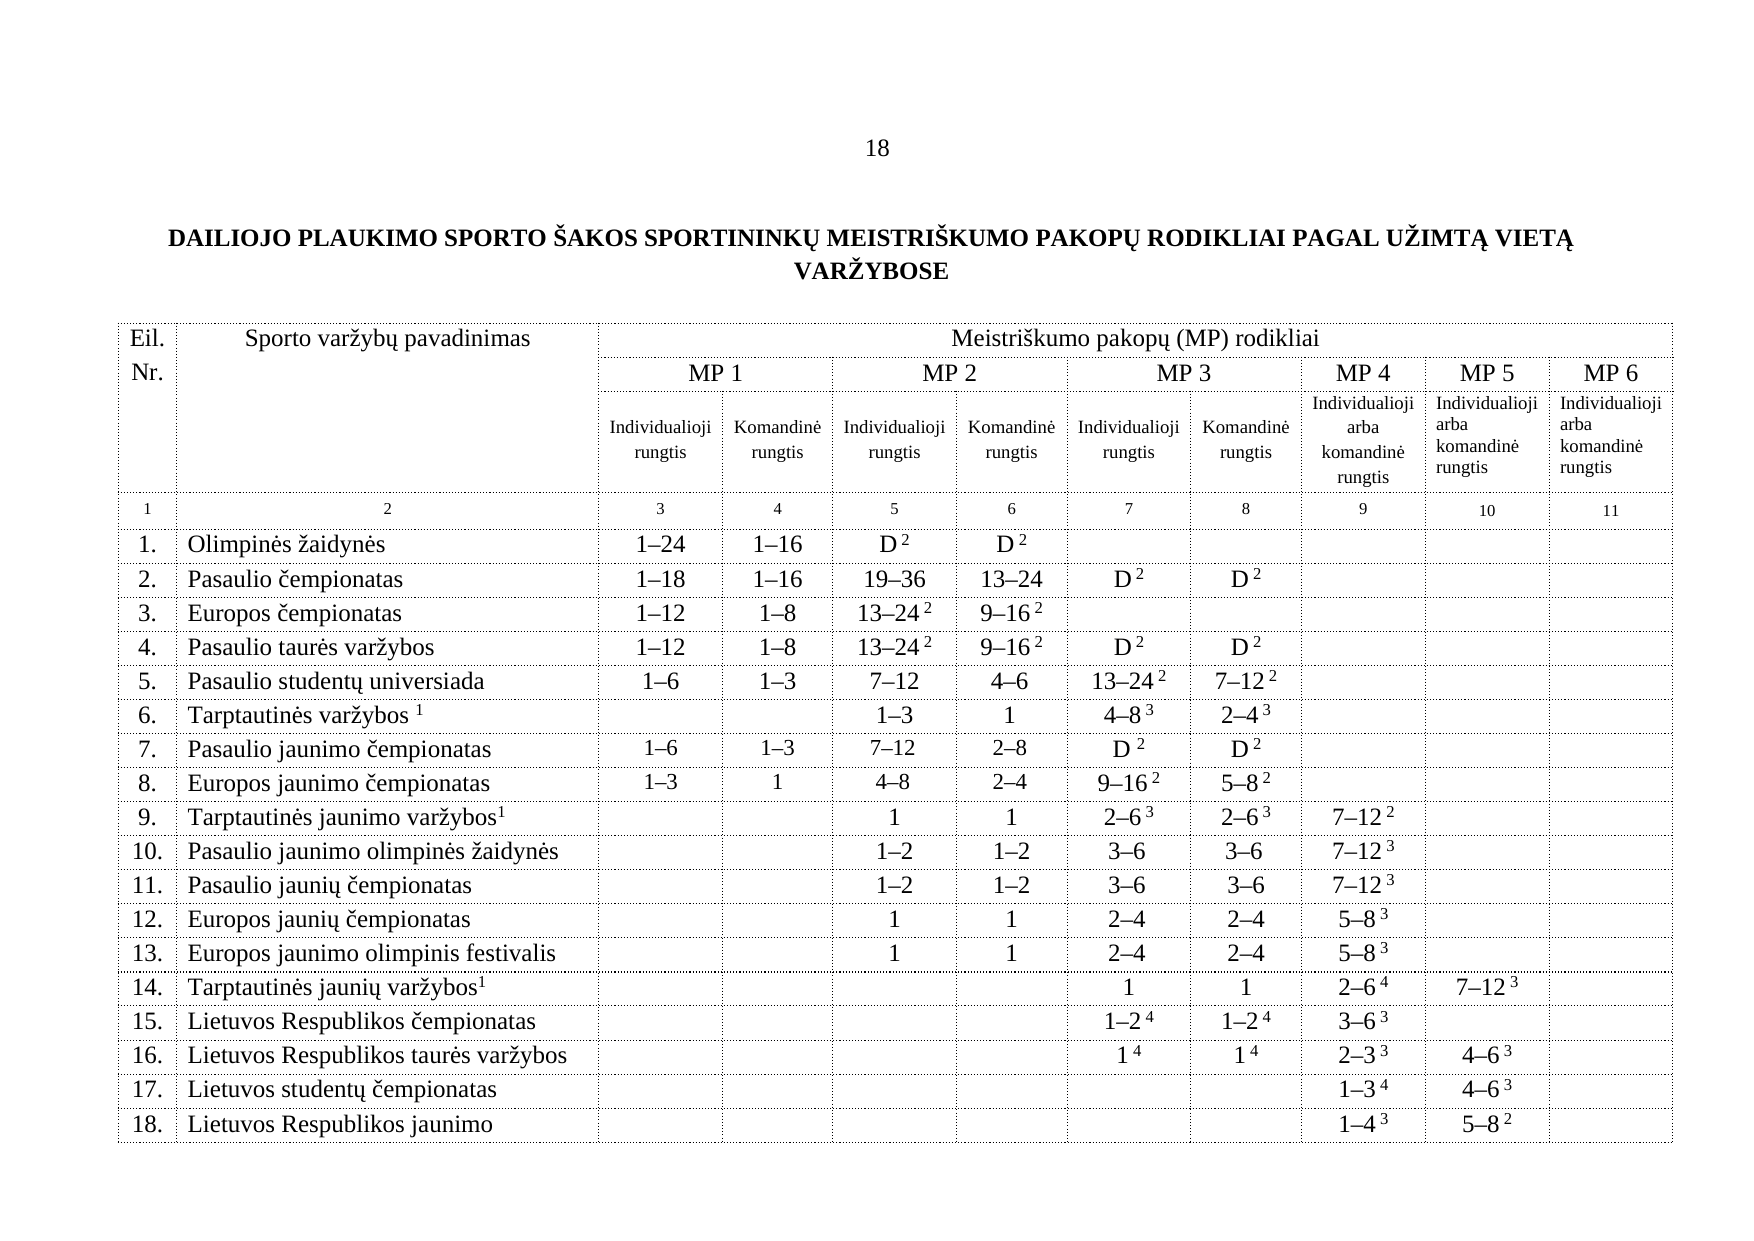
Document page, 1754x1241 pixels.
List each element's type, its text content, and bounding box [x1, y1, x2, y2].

table_cell 3–6 3 [1301, 1005, 1425, 1039]
table_cell 1–6 [599, 665, 723, 699]
table_cell [1425, 631, 1549, 665]
table_cell Tarptautinės jaunimo varžybos1 [177, 801, 599, 835]
table_cell [1549, 971, 1673, 1005]
table_cell Komandinė rungtis [956, 391, 1067, 492]
table_cell 1. [118, 529, 177, 563]
table_cell [1549, 631, 1673, 665]
table_cell Tarptautinės varžybos 1 [177, 699, 599, 733]
table_cell 1–3 [599, 767, 723, 801]
table_cell [1425, 869, 1549, 903]
table_cell [1301, 733, 1425, 767]
table_cell Lietuvos Respublikos čempionatas [177, 1005, 599, 1039]
table_cell 11. [118, 869, 177, 903]
table_cell [1425, 597, 1549, 631]
table_cell 1–2 [833, 835, 956, 869]
table_cell [723, 971, 833, 1005]
table_cell [599, 835, 723, 869]
table_cell 2–3 3 [1301, 1040, 1425, 1073]
table_cell 1–3 [833, 699, 956, 733]
table_cell 1–12 [599, 597, 723, 631]
table_cell 9 [1301, 492, 1425, 528]
table_cell [723, 903, 833, 937]
table_cell Individualioji rungtis [833, 391, 956, 492]
table_cell 1 [956, 937, 1067, 971]
table_cell 17. [118, 1074, 177, 1108]
table_header Meistriškumo pakopų (MP) rodikliai [599, 323, 1673, 357]
table_cell Lietuvos studentų čempionatas [177, 1074, 599, 1108]
table_cell 9–16 2 [956, 631, 1067, 665]
table_cell [1191, 1074, 1301, 1108]
table_cell Komandinė rungtis [723, 391, 833, 492]
table_cell Lietuvos Respublikos jaunimo [177, 1108, 599, 1142]
table_cell [1549, 767, 1673, 801]
table_cell [1425, 1005, 1549, 1039]
table_cell [1425, 835, 1549, 869]
table_cell [599, 1108, 723, 1142]
table_cell 1 [833, 801, 956, 835]
table_cell 7–12 [833, 665, 956, 699]
table_cell 1 [833, 937, 956, 971]
table_cell 1–24 [599, 529, 723, 563]
table_cell 19–36 [833, 563, 956, 597]
table_cell [1301, 631, 1425, 665]
table_cell Individualioji rungtis [1067, 391, 1191, 492]
table_cell 11 [1549, 492, 1673, 528]
table_cell 12. [118, 903, 177, 937]
table_cell 8. [118, 767, 177, 801]
table_cell 1–16 [723, 563, 833, 597]
table_cell MP 4 [1301, 357, 1425, 391]
table_cell [599, 971, 723, 1005]
table_cell [723, 1005, 833, 1039]
table_cell [956, 1005, 1067, 1039]
table_cell 7–12 2 [1191, 665, 1301, 699]
table_cell [1301, 665, 1425, 699]
table_cell [1301, 597, 1425, 631]
table_cell [956, 1040, 1067, 1073]
table_cell 9–16 2 [956, 597, 1067, 631]
table_cell [1067, 1074, 1191, 1108]
table_cell Tarptautinės jaunių varžybos1 [177, 971, 599, 1005]
table_cell [1549, 733, 1673, 767]
table_cell 13–24 [956, 563, 1067, 597]
table_cell [1425, 903, 1549, 937]
table_cell [1191, 1108, 1301, 1142]
table_cell 1 [956, 801, 1067, 835]
table_cell [1425, 529, 1549, 563]
table_cell [1191, 597, 1301, 631]
table_cell 10. [118, 835, 177, 869]
table_cell [833, 971, 956, 1005]
table_cell [1067, 529, 1191, 563]
table_cell 7–12 [833, 733, 956, 767]
table_cell [1425, 733, 1549, 767]
table_cell 1–2 [833, 869, 956, 903]
table_cell 7. [118, 733, 177, 767]
table_cell [599, 1005, 723, 1039]
table_cell [1067, 597, 1191, 631]
table_cell 15. [118, 1005, 177, 1039]
table_cell [1549, 597, 1673, 631]
table_cell 9. [118, 801, 177, 835]
table_cell [1301, 767, 1425, 801]
table_cell [1425, 665, 1549, 699]
text dailiojo plaukimo sporto šakos SPORTININKŲ MEISTRIŠKUMO PAKOPŲ RODIKLIAI PAGAL UŽIMTĄ VIETĄ VARŽYBOSE [162, 223, 1580, 285]
table_cell [1549, 1040, 1673, 1073]
table_cell [1425, 563, 1549, 597]
table_cell [1067, 1108, 1191, 1142]
table_cell 14. [118, 971, 177, 1005]
table_cell [723, 1108, 833, 1142]
table_cell MP 1 [599, 357, 833, 391]
table_cell [956, 971, 1067, 1005]
table_cell [1191, 529, 1301, 563]
table_cell 13–24 2 [833, 597, 956, 631]
table_cell [1549, 529, 1673, 563]
table_cell [723, 869, 833, 903]
table_cell [599, 937, 723, 971]
table_cell [723, 1040, 833, 1073]
table_cell [1301, 563, 1425, 597]
table_cell [1425, 767, 1549, 801]
table_cell 1 4 [1191, 1040, 1301, 1073]
table_cell 2–4 [1067, 903, 1191, 937]
table_cell [1549, 665, 1673, 699]
table_cell 1–3 [723, 733, 833, 767]
table_cell [833, 1005, 956, 1039]
table_cell MP 3 [1067, 357, 1301, 391]
table_cell 2–8 [956, 733, 1067, 767]
table_cell [956, 1074, 1067, 1108]
table_cell Komandinė rungtis [1191, 391, 1301, 492]
table_cell 7–12 3 [1425, 971, 1549, 1005]
table_cell D 2 [1067, 563, 1191, 597]
table_cell 1 [956, 699, 1067, 733]
table_cell D 2 [1067, 631, 1191, 665]
table_cell [1425, 699, 1549, 733]
table_cell 4–6 3 [1425, 1040, 1549, 1073]
table_cell Pasaulio studentų universiada [177, 665, 599, 699]
table_cell [1549, 563, 1673, 597]
table_cell 1 [1067, 971, 1191, 1005]
table_cell 2–4 [1191, 937, 1301, 971]
table_cell 10 [1425, 492, 1549, 528]
table_cell 2–6 3 [1067, 801, 1191, 835]
table_cell [599, 1040, 723, 1073]
table_cell [723, 801, 833, 835]
table_cell 1 [833, 903, 956, 937]
table_header Sporto varžybų pavadinimas [177, 323, 599, 492]
table_cell 18. [118, 1108, 177, 1142]
table_cell 2–6 3 [1191, 801, 1301, 835]
table_cell [1301, 529, 1425, 563]
table_cell 5–8 2 [1191, 767, 1301, 801]
table_cell 2–4 [1191, 903, 1301, 937]
table_cell D 2 [1191, 631, 1301, 665]
table_cell Europos jaunimo olimpinis festivalis [177, 937, 599, 971]
table_cell [1549, 699, 1673, 733]
table_cell [1549, 835, 1673, 869]
table_cell [1549, 869, 1673, 903]
table_cell Pasaulio jaunių čempionatas [177, 869, 599, 903]
table_cell 2 [177, 492, 599, 528]
table_cell [599, 699, 723, 733]
table_cell 4 [723, 492, 833, 528]
table_cell 2–4 [1067, 937, 1191, 971]
table_cell [723, 699, 833, 733]
table_cell [833, 1108, 956, 1142]
table_cell 4–6 [956, 665, 1067, 699]
table_cell [1549, 1005, 1673, 1039]
table_cell Pasaulio taurės varžybos [177, 631, 599, 665]
table_cell 1–6 [599, 733, 723, 767]
table_cell 16. [118, 1040, 177, 1073]
table_cell D 2 [833, 529, 956, 563]
table_cell Pasaulio jaunimo olimpinės žaidynės [177, 835, 599, 869]
table_cell Europos čempionatas [177, 597, 599, 631]
table_cell D 2 [1191, 563, 1301, 597]
table_cell 3–6 [1067, 869, 1191, 903]
table_cell 5–8 3 [1301, 903, 1425, 937]
table_cell 2–6 4 [1301, 971, 1425, 1005]
table_cell [599, 801, 723, 835]
table_cell [956, 1108, 1067, 1142]
table_cell [1425, 937, 1549, 971]
table_cell MP 6 [1549, 357, 1673, 391]
table_cell 5–8 2 [1425, 1108, 1549, 1142]
table_cell 4–6 3 [1425, 1074, 1549, 1108]
table_cell 5–8 3 [1301, 937, 1425, 971]
table_cell 7–12 3 [1301, 835, 1425, 869]
table_cell 13–24 2 [833, 631, 956, 665]
table_cell [833, 1040, 956, 1073]
table_cell 2. [118, 563, 177, 597]
table_cell 1–2 [956, 869, 1067, 903]
table_cell 3. [118, 597, 177, 631]
table_cell 1–8 [723, 631, 833, 665]
table_cell 4. [118, 631, 177, 665]
table_cell 4–8 3 [1067, 699, 1191, 733]
table_cell 9–16 2 [1067, 767, 1191, 801]
table_cell 1–12 [599, 631, 723, 665]
table_cell 6 [956, 492, 1067, 528]
table_cell 1–4 3 [1301, 1108, 1425, 1142]
table_cell [599, 1074, 723, 1108]
table_cell [723, 835, 833, 869]
table_cell 1–2 4 [1067, 1005, 1191, 1039]
table_cell 7 [1067, 492, 1191, 528]
table_cell 2–4 3 [1191, 699, 1301, 733]
table_cell D 2 [1067, 733, 1191, 767]
table_cell [599, 869, 723, 903]
table_cell Individualioji arba komandinė rungtis [1549, 391, 1673, 492]
table_cell 1–8 [723, 597, 833, 631]
table_cell Europos jaunimo čempionatas [177, 767, 599, 801]
table_cell [723, 1074, 833, 1108]
table_cell D 2 [1191, 733, 1301, 767]
table_cell Individualioji arba komandinė rungtis [1301, 391, 1425, 492]
table_cell [1549, 801, 1673, 835]
table_cell 13. [118, 937, 177, 971]
table_cell 1–2 4 [1191, 1005, 1301, 1039]
table_cell 2–4 [956, 767, 1067, 801]
table_cell 3 [599, 492, 723, 528]
table_cell D 2 [956, 529, 1067, 563]
table_cell [1549, 1074, 1673, 1108]
table_cell 7–12 3 [1301, 869, 1425, 903]
table_cell [1301, 699, 1425, 733]
table_cell [599, 903, 723, 937]
table_cell 1–2 [956, 835, 1067, 869]
table_cell [833, 1074, 956, 1108]
table_cell 1 [1191, 971, 1301, 1005]
table_cell Lietuvos Respublikos taurės varžybos [177, 1040, 599, 1073]
table_cell 1 [118, 492, 177, 528]
table_cell [1549, 937, 1673, 971]
table_cell 1–3 4 [1301, 1074, 1425, 1108]
table_cell Individualioji arba komandinė rungtis [1425, 391, 1549, 492]
table_cell [1549, 903, 1673, 937]
table_cell MP 2 [833, 357, 1067, 391]
table_cell 7–12 2 [1301, 801, 1425, 835]
table_cell 5 [833, 492, 956, 528]
table_cell MP 5 [1425, 357, 1549, 391]
table_cell 1–16 [723, 529, 833, 563]
table_cell 1 [723, 767, 833, 801]
table_cell [1425, 801, 1549, 835]
table_cell 6. [118, 699, 177, 733]
table_cell 8 [1191, 492, 1301, 528]
table_cell 3–6 [1191, 835, 1301, 869]
table_cell Pasaulio čempionatas [177, 563, 599, 597]
table_cell [723, 937, 833, 971]
table_cell 1–3 [723, 665, 833, 699]
table_cell 1 4 [1067, 1040, 1191, 1073]
table_cell 4–8 [833, 767, 956, 801]
table_cell 5. [118, 665, 177, 699]
table_cell Pasaulio jaunimo čempionatas [177, 733, 599, 767]
table_cell Europos jaunių čempionatas [177, 903, 599, 937]
table_cell Olimpinės žaidynės [177, 529, 599, 563]
table_cell 3–6 [1067, 835, 1191, 869]
table_cell Individualioji rungtis [599, 391, 723, 492]
table_cell 1–18 [599, 563, 723, 597]
table_cell [1549, 1108, 1673, 1142]
table_cell 1 [956, 903, 1067, 937]
table_cell 3–6 [1191, 869, 1301, 903]
table_cell 13–24 2 [1067, 665, 1191, 699]
table_header Eil. Nr. [118, 323, 177, 492]
